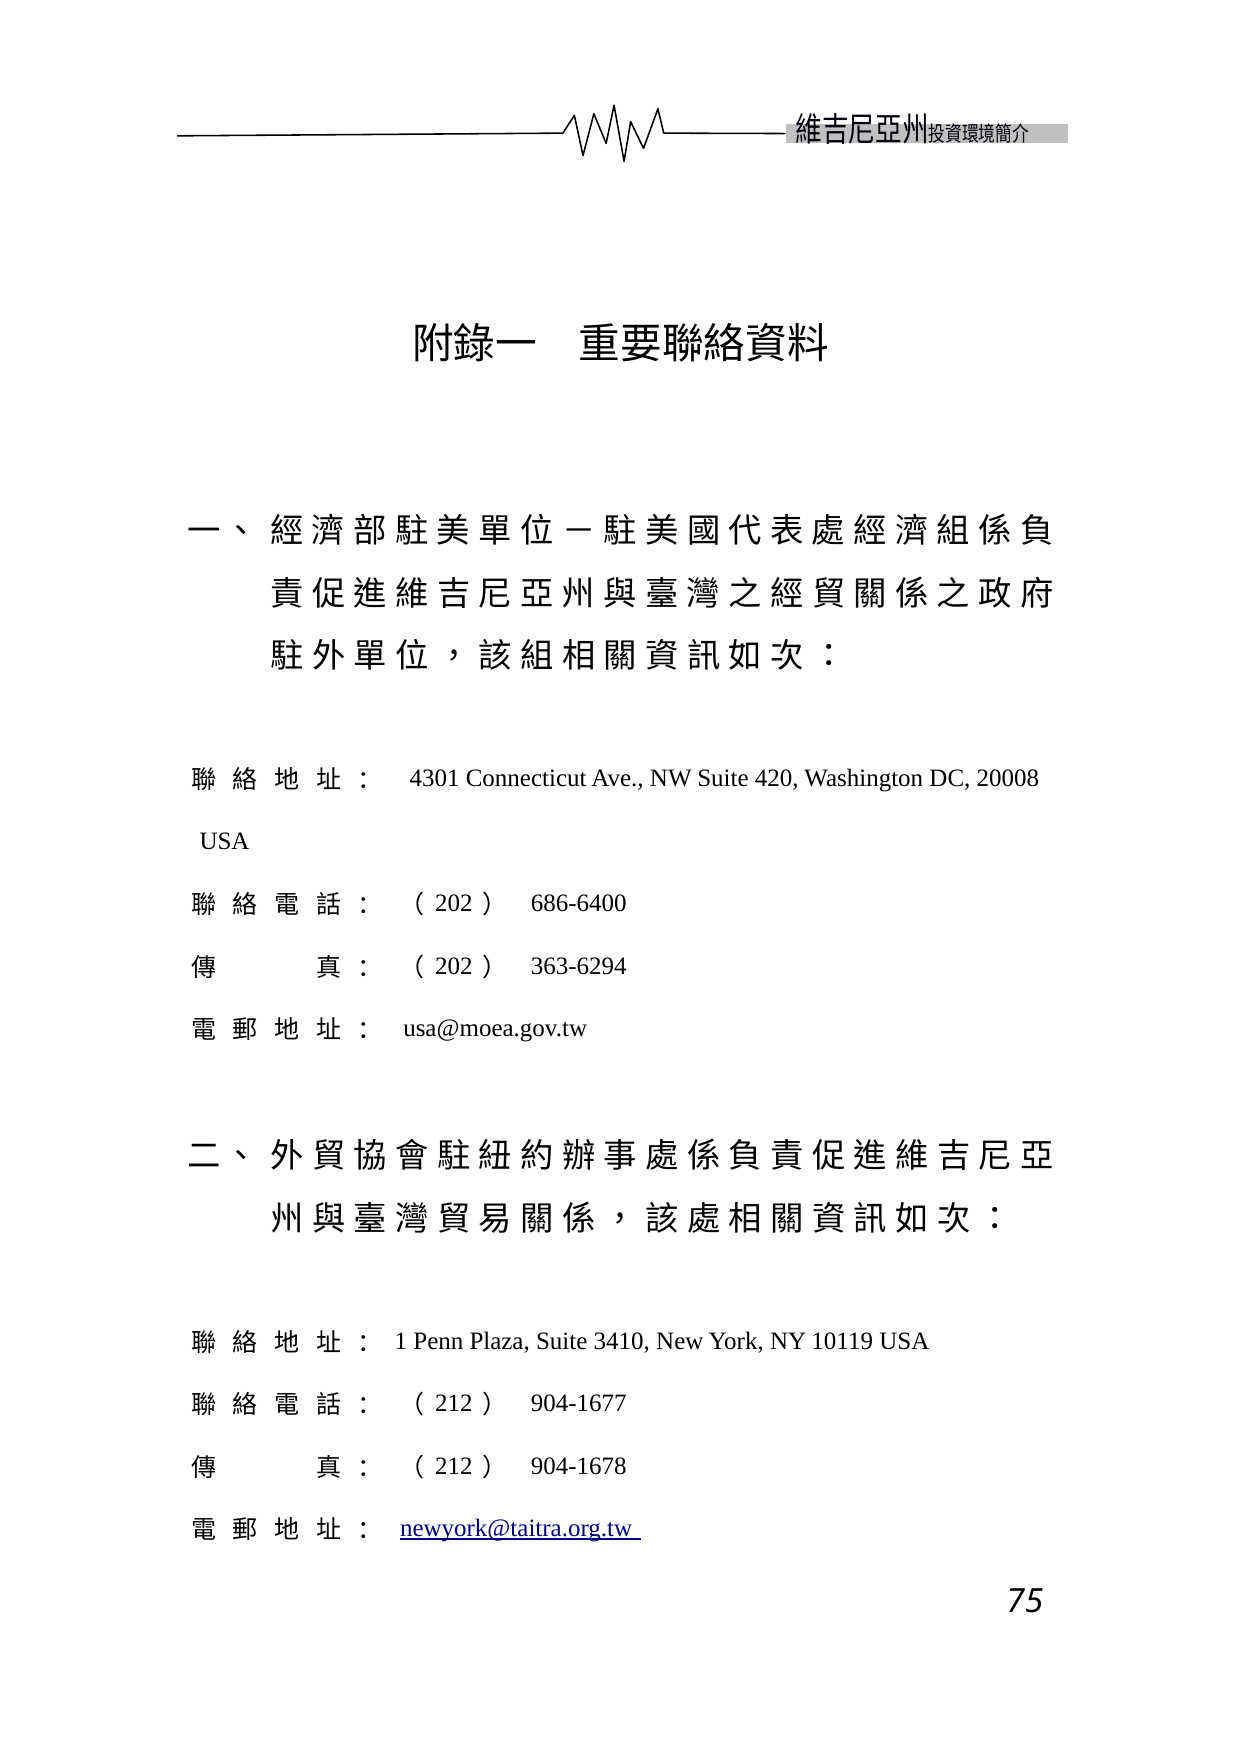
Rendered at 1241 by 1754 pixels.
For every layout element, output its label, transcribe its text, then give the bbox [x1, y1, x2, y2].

text 一、經濟部駐美單位－駐美國代表處經濟組係負責促進維吉尼亞州與臺灣之經貿關係之政府駐外單位，該組相關資訊如次： [183, 486, 1058, 674]
text 電郵地址：usa@moea.gov.tw [183, 986, 1058, 1049]
text 聯絡電話：（202）686-6400 [183, 861, 1058, 924]
text 聯絡電話：（212）904-1677 [183, 1361, 1058, 1424]
text 電郵地址：newyork@taitra.org.tw [183, 1486, 1058, 1549]
text 附錄一 重要聯絡資料 [183, 299, 1058, 361]
text 傳 真：（202）363-6294 [183, 924, 1058, 986]
text 傳 真：（212）904-1678 [183, 1424, 1058, 1486]
text 聯絡地址：4301 Connecticut Ave., NW Suite 420, Washington DC, 20008 USA [183, 736, 1058, 861]
text 二、外貿協會駐紐約辦事處係負責促進維吉尼亞州與臺灣貿易關係，該處相關資訊如次： [183, 1111, 1058, 1236]
text 聯絡地址：1 Penn Plaza, Suite 3410, New York, NY 10119 USA [183, 1299, 1058, 1361]
